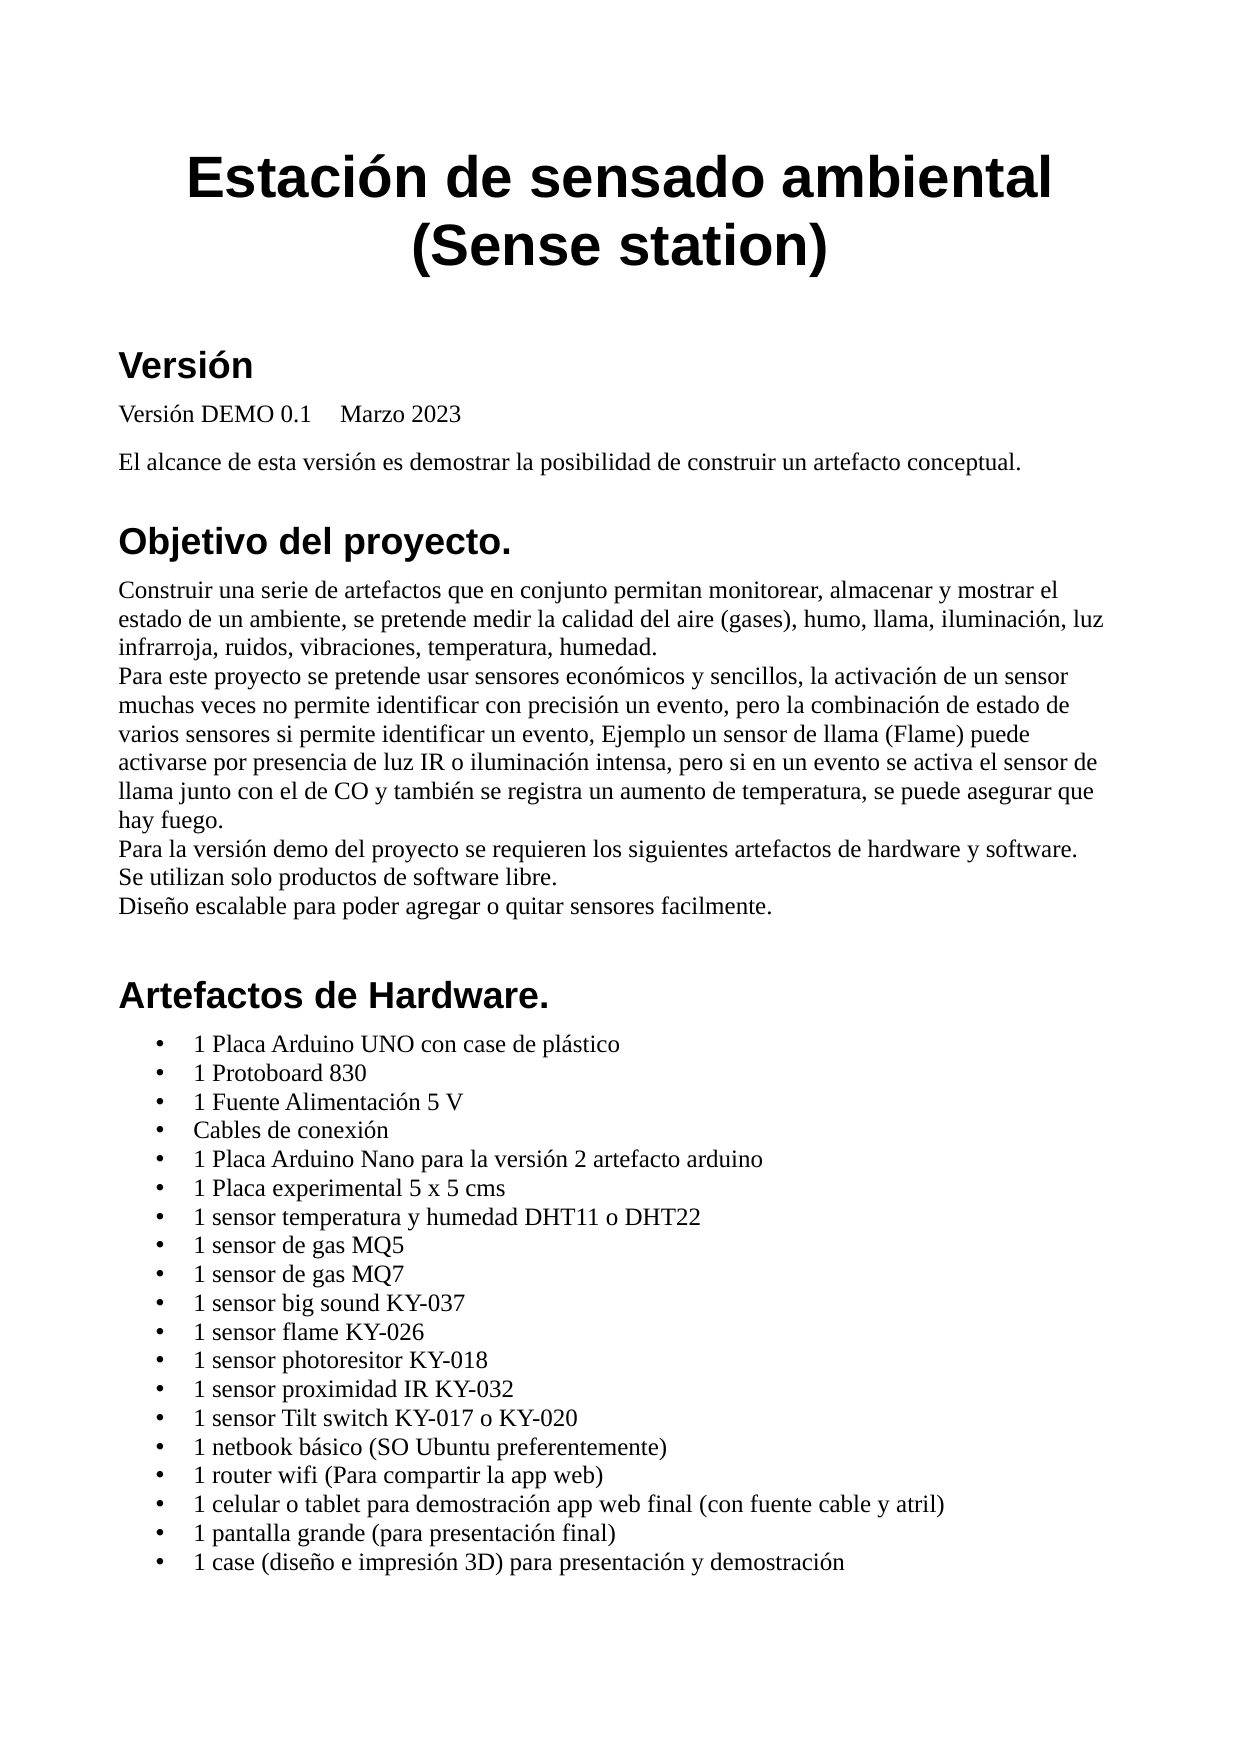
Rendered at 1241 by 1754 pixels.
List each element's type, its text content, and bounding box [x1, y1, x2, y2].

list Cables de conexión [156, 1116, 1122, 1144]
list 1 sensor big sound KY-037 [156, 1288, 1122, 1317]
subtitle Objetivo del proyecto. [118, 519, 1122, 562]
list 1 sensor temperatura y humedad DHT11 o DHT22 [156, 1202, 1122, 1231]
subtitle Artefactos de Hardware. [118, 974, 1122, 1017]
list 1 case (diseño e impresión 3D) para presentación y demostración [156, 1547, 1122, 1576]
text Diseño escalable para poder agregar o quitar sensores facilmente. [118, 891, 1122, 920]
text Para la versión demo del proyecto se requieren los siguientes artefactos de hardware y software. [118, 834, 1122, 862]
text Para este proyecto se pretende usar sensores económicos y sencillos, la activación de un sensor muchas veces no permite identificar con precisión un evento, pero la combinación de estado de varios sensores si permite identificar un evento, Ejemplo un sensor de llama (Flame) puede activarse por presencia de luz IR o iluminación intensa, pero si en un evento se activa el sensor de llama junto con el de CO y también se registra un aumento de temperatura, se puede asegurar que hay fuego. [118, 661, 1122, 834]
list 1 sensor Tilt switch KY-017 o KY-020 [156, 1403, 1122, 1432]
text Se utilizan solo productos de software libre. [118, 862, 1122, 891]
list 1 Placa experimental 5 x 5 cms [156, 1173, 1122, 1202]
list 1 netbook básico (SO Ubuntu preferentemente) [156, 1432, 1122, 1461]
list 1 sensor photoresitor KY-018 [156, 1346, 1122, 1374]
list 1 Protoboard 830 [156, 1058, 1122, 1087]
list 1 pantalla grande (para presentación final) [156, 1518, 1122, 1547]
list 1 celular o tablet para demostración app web final (con fuente cable y atril) [156, 1489, 1122, 1518]
text El alcance de esta versión es demostrar la posibilidad de construir un artefacto conceptual. [118, 447, 1122, 476]
list 1 sensor flame KY-026 [156, 1317, 1122, 1346]
list 1 sensor de gas MQ5 [156, 1231, 1122, 1259]
list 1 sensor proximidad IR KY-032 [156, 1374, 1122, 1403]
list 1 Placa Arduino Nano para la versión 2 artefacto arduino [156, 1144, 1122, 1173]
list 1 sensor de gas MQ7 [156, 1259, 1122, 1288]
text Versión DEMO 0.1 Marzo 2023 [118, 399, 1122, 428]
title Estación de sensado ambiental (Sense station) [118, 143, 1122, 277]
list 1 Placa Arduino UNO con case de plástico [156, 1029, 1122, 1058]
subtitle Versión [118, 343, 1122, 387]
text Construir una serie de artefactos que en conjunto permitan monitorear, almacenar y mostrar el estado de un ambiente, se pretende medir la calidad del aire (gases), humo, llama, iluminación, luz infrarroja, ruidos, vibraciones, temperatura, humedad. [118, 575, 1122, 661]
list 1 router wifi (Para compartir la app web) [156, 1461, 1122, 1489]
list 1 Fuente Alimentación 5 V [156, 1087, 1122, 1116]
